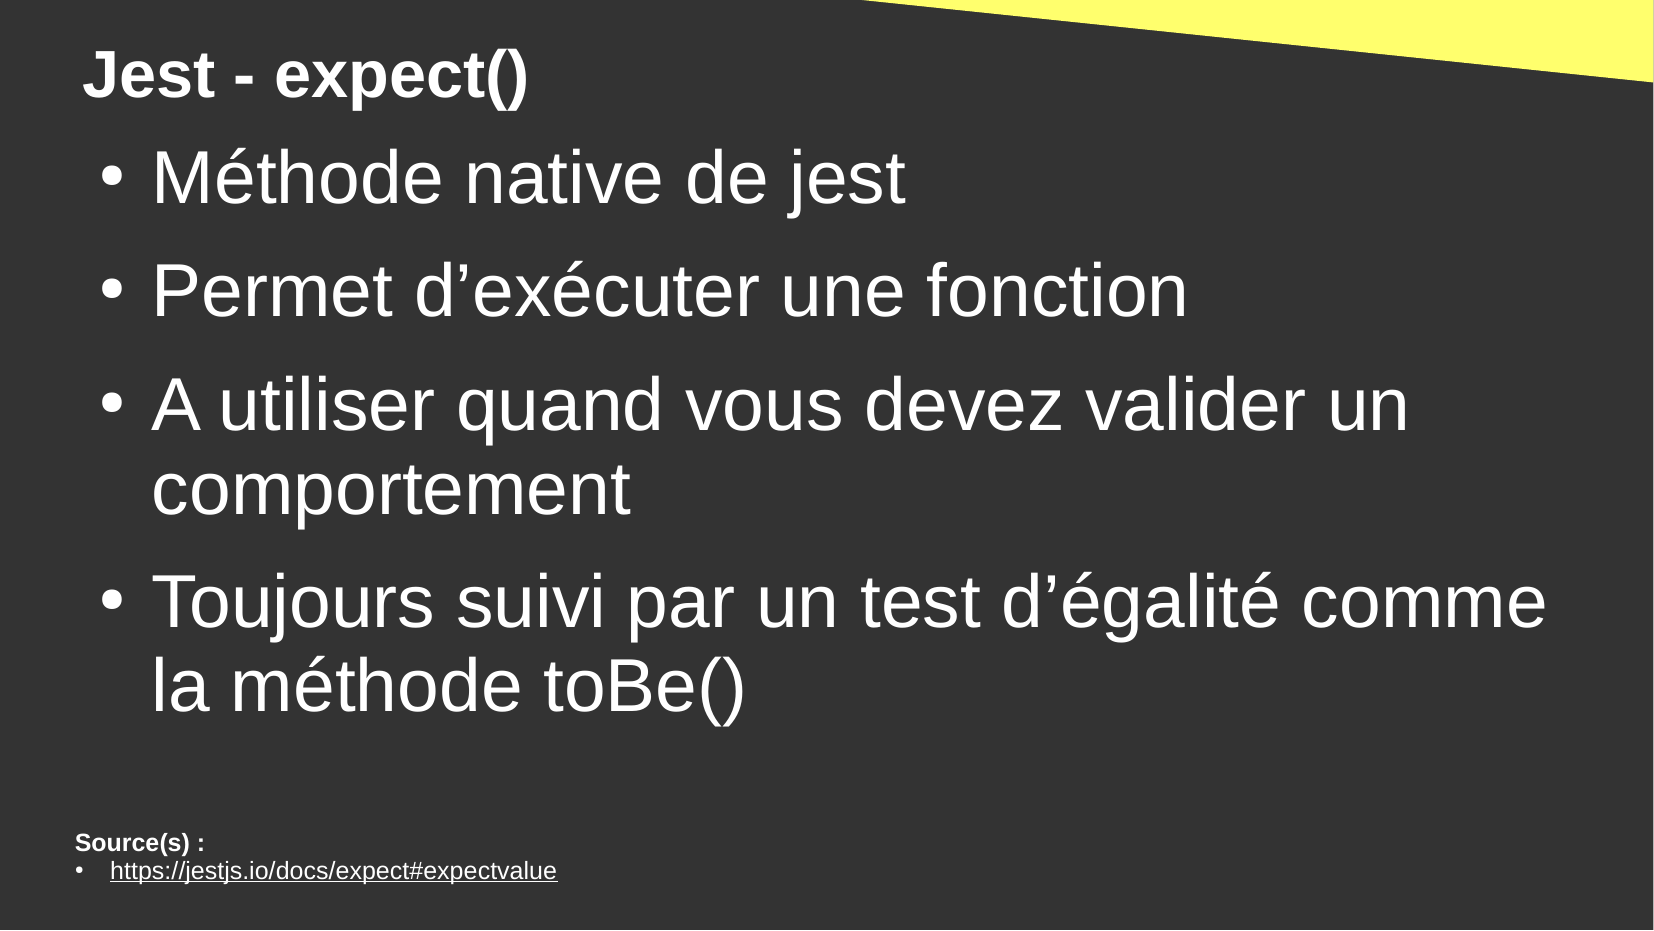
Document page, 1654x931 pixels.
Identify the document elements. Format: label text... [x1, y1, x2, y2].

text_box [861, 0, 1654, 83]
title Jest - expect() [82, 37, 799, 114]
text_box Source(s) : https://jestjs.io/docs/expect#expectvalue [60, 821, 1546, 906]
list Méthode native de jest Permet d’exécuter une fonction A utiliser quand vous devez valider un comportement Toujours suivi par un test d’égalité comme la méthode toBe() [80, 135, 1619, 804]
